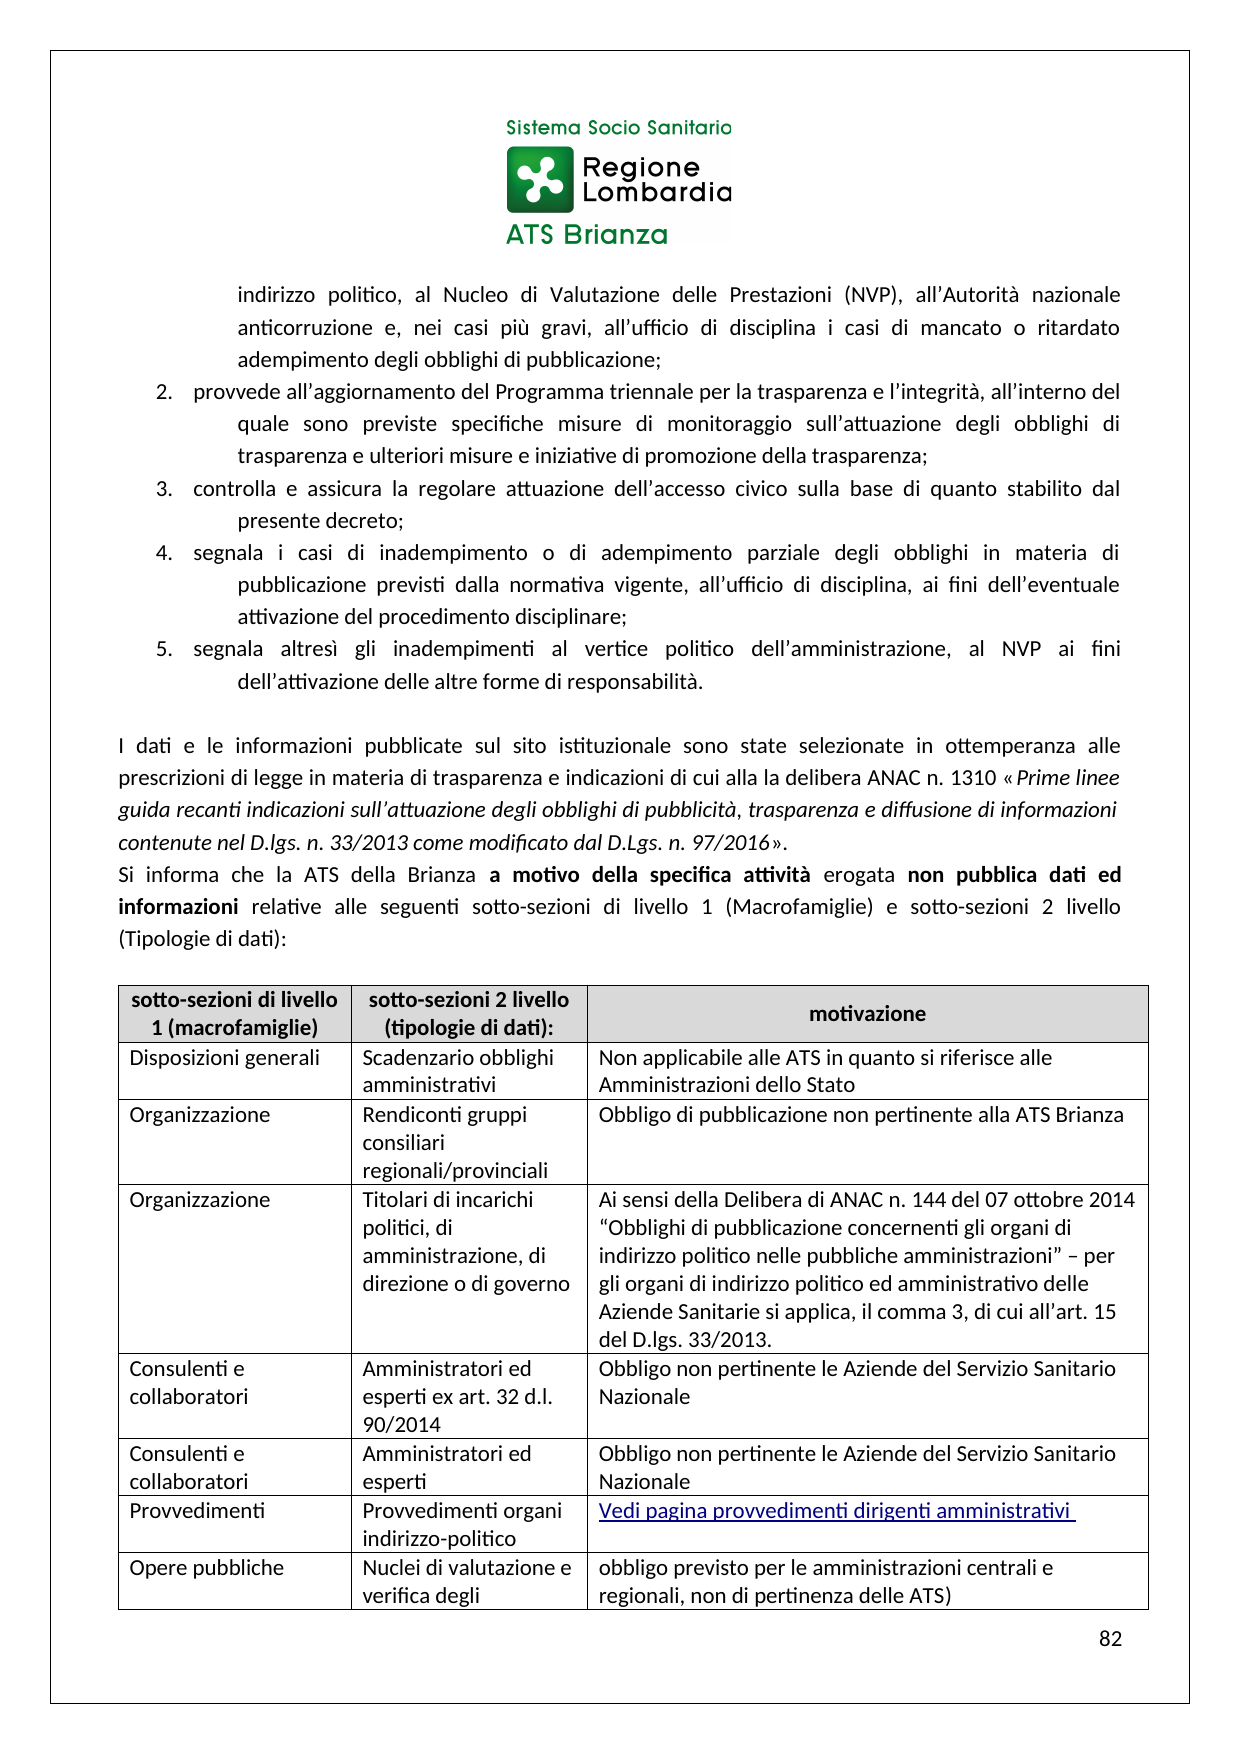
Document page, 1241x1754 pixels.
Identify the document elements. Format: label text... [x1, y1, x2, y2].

table_cell Obbligo non pertinente le Aziende del Servizio Sanitario Nazionale [588, 1439, 1148, 1495]
table_header sotto-sezioni 2 livello (tipologie di dati): [352, 986, 587, 1042]
table_header sotto-sezioni di livello 1 (macrofamiglie) [119, 986, 351, 1042]
table_cell Opere pubbliche [119, 1553, 351, 1609]
list indirizzo politico, al Nucleo di Valutazione delle Prestazioni (NVP), all’Autorità nazionale anticorruzione e, nei casi più gravi, all’ufficio di disciplina i casi di mancato o ritardato adempimento degli obblighi di pubblicazione; [156, 281, 1122, 373]
table_cell Provvedimenti organi indirizzo-politico [352, 1496, 587, 1552]
text Si informa che la ATS della Brianza a motivo della specifica attività erogata non pubblica dati ed informazioni relative alle seguenti sotto-sezioni di livello 1 (Macrofamiglie) e sotto-sezioni 2 livello (Tipologie di dati): [118, 860, 1122, 952]
table_cell Vedi pagina provvedimenti dirigenti amministrativi [588, 1496, 1148, 1552]
table_cell Nuclei di valutazione e verifica degli [352, 1553, 587, 1609]
table_cell Organizzazione [119, 1100, 351, 1184]
table_cell Disposizioni generali [119, 1043, 351, 1099]
table_cell Obbligo di pubblicazione non pertinente alla ATS Brianza [588, 1100, 1148, 1184]
list provvede all’aggiornamento del Programma triennale per la trasparenza e l’integrità, all’interno del quale sono previste specifiche misure di monitoraggio sull’attuazione degli obblighi di trasparenza e ulteriori misure e iniziative di promozione della trasparenza; [156, 377, 1122, 469]
table_cell Obbligo non pertinente le Aziende del Servizio Sanitario Nazionale [588, 1354, 1148, 1438]
table_cell Amministratori ed esperti ex art. 32 d.l. 90/2014 [352, 1354, 587, 1438]
table_header motivazione [588, 986, 1148, 1042]
table_cell Amministratori ed esperti [352, 1439, 587, 1495]
table_cell Ai sensi della Delibera di ANAC n. 144 del 07 ottobre 2014 “Obblighi di pubblicazione concernenti gli organi di indirizzo politico nelle pubbliche amministrazioni” – per gli organi di indirizzo politico ed amministrativo delle Aziende Sanitarie si applica, il comma 3, di cui all’art. 15 del D.lgs. 33/2013. [588, 1185, 1148, 1353]
table_cell obbligo previsto per le amministrazioni centrali e regionali, non di pertinenza delle ATS) [588, 1553, 1148, 1609]
text I dati e le informazioni pubblicate sul sito istituzionale sono state selezionate in ottemperanza alle prescrizioni di legge in materia di trasparenza e indicazioni di cui alla la delibera ANAC n. 1310 «Prime linee guida recanti indicazioni sull’attuazione degli obblighi di pubblicità, trasparenza e diffusione di informazioni contenute nel D.lgs. n. 33/2013 come modificato dal D.Lgs. n. 97/2016». [118, 731, 1122, 856]
table_cell Provvedimenti [119, 1496, 351, 1552]
table_cell Titolari di incarichi politici, di amministrazione, di direzione o di governo [352, 1185, 587, 1353]
table_cell Non applicabile alle ATS in quanto si riferisce alle Amministrazioni dello Stato [588, 1043, 1148, 1099]
table_cell Consulenti e collaboratori [119, 1354, 351, 1438]
table_cell Scadenzario obblighi amministrativi [352, 1043, 587, 1099]
list controlla e assicura la regolare attuazione dell’accesso civico sulla base di quanto stabilito dal presente decreto; [156, 474, 1122, 534]
table_cell Consulenti e collaboratori [119, 1439, 351, 1495]
table_cell Rendiconti gruppi consiliari regionali/provinciali [352, 1100, 587, 1184]
list segnala i casi di inadempimento o di adempimento parziale degli obblighi in materia di pubblicazione previsti dalla normativa vigente, all’ufficio di disciplina, ai fini dell’eventuale attivazione del procedimento disciplinare; [156, 538, 1122, 630]
table_cell Organizzazione [119, 1185, 351, 1353]
list segnala altresì gli inadempimenti al vertice politico dell’amministrazione, al NVP ai fini dell’attivazione delle altre forme di responsabilità. [156, 634, 1122, 695]
